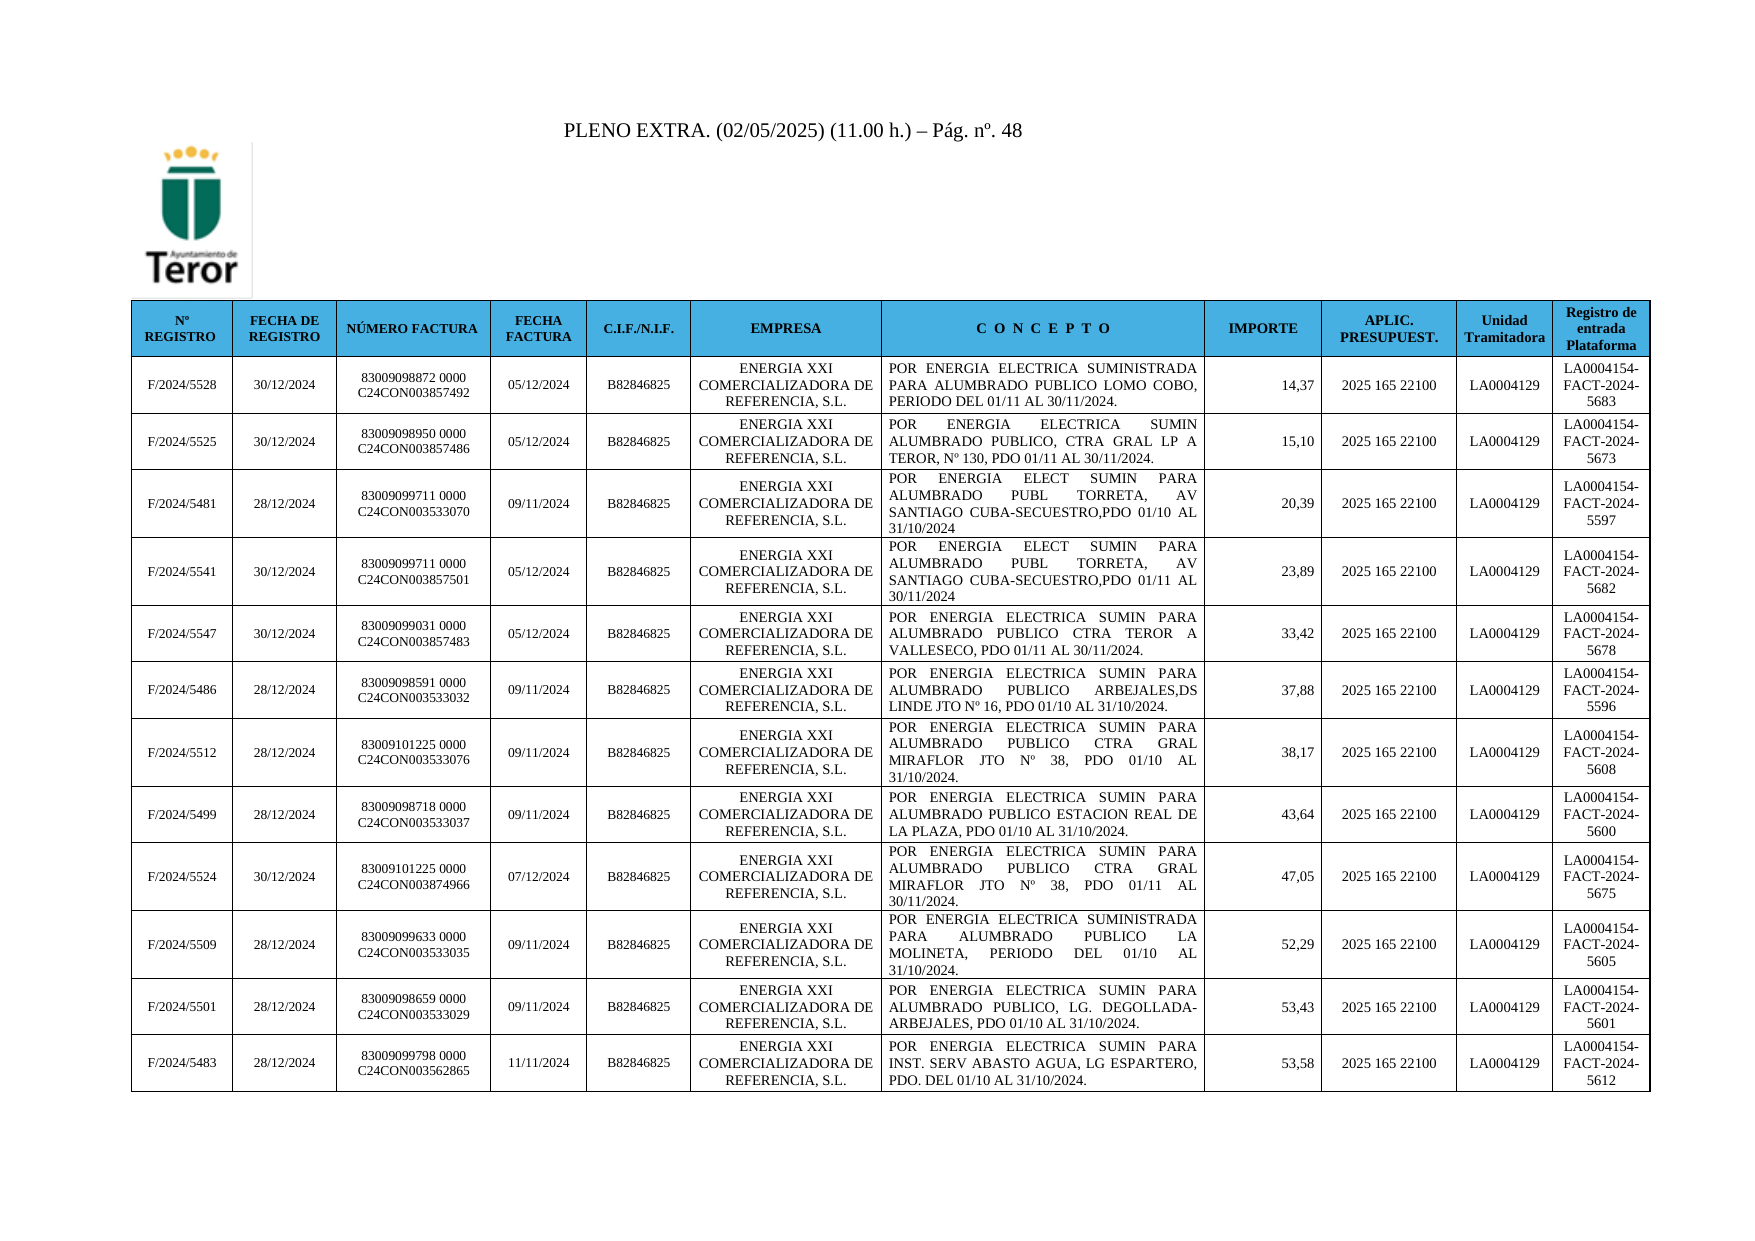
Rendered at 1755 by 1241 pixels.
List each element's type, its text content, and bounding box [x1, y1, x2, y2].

table_cell B82846825 [587, 1035, 690, 1091]
table_cell POR ENERGIA ELECT SUMIN PARA ALUMBRADO PUBL TORRETA, AV SANTIAGO CUBA-SECUESTRO,PDO 01/11 AL 30/11/2024 [882, 538, 1204, 605]
table_cell 09/11/2024 [491, 911, 586, 978]
table_cell POR ENERGIA ELECTRICA SUMIN PARA ALUMBRADO PUBLICO CTRA TEROR A VALLESECO, PDO 01/11 AL 30/11/2024. [882, 606, 1204, 661]
table_cell LA0004129 [1457, 538, 1552, 605]
table_cell 2025 165 22100 [1322, 911, 1456, 978]
table_cell LA0004129 [1457, 470, 1552, 537]
table_cell 09/11/2024 [491, 979, 586, 1034]
table_header FECHA FACTURA [491, 301, 586, 356]
table_cell 09/11/2024 [491, 662, 586, 717]
table_cell 2025 165 22100 [1322, 1035, 1456, 1091]
table_cell 2025 165 22100 [1322, 979, 1456, 1034]
table_cell 83009101225 0000 C24CON003533076 [337, 719, 490, 786]
table_cell ENERGIA XXI COMERCIALIZADORA DE REFERENCIA, S.L. [691, 662, 881, 717]
table_cell LA0004129 [1457, 357, 1552, 412]
table_cell B82846825 [587, 414, 690, 469]
table_cell 2025 165 22100 [1322, 414, 1456, 469]
table_cell 2025 165 22100 [1322, 606, 1456, 661]
table_cell ENERGIA XXI COMERCIALIZADORA DE REFERENCIA, S.L. [691, 787, 881, 842]
table_cell 83009098659 0000 C24CON003533029 [337, 979, 490, 1034]
table_cell 09/11/2024 [491, 787, 586, 842]
table_cell LA0004154-FACT-2024-5612 [1553, 1035, 1649, 1091]
table_cell F/2024/5499 [132, 787, 232, 842]
table_header EMPRESA [691, 301, 881, 356]
table_cell B82846825 [587, 787, 690, 842]
table_cell POR ENERGIA ELECTRICA SUMIN PARA ALUMBRADO PUBLICO CTRA GRAL MIRAFLOR JTO Nº 38, PDO 01/10 AL 31/10/2024. [882, 719, 1204, 786]
table_cell 30/12/2024 [233, 414, 336, 469]
table_cell LA0004129 [1457, 414, 1552, 469]
table_cell F/2024/5483 [132, 1035, 232, 1091]
table_cell 83009098718 0000 C24CON003533037 [337, 787, 490, 842]
table_cell 30/12/2024 [233, 538, 336, 605]
table_cell POR ENERGIA ELECTRICA SUMIN PARA ALUMBRADO PUBLICO ARBEJALES,DS LINDE JTO Nº 16, PDO 01/10 AL 31/10/2024. [882, 662, 1204, 717]
table_cell 83009099711 0000 C24CON003857501 [337, 538, 490, 605]
table_cell LA0004154-FACT-2024-5682 [1553, 538, 1649, 605]
table_cell LA0004154-FACT-2024-5673 [1553, 414, 1649, 469]
table_cell 14,37 [1205, 357, 1321, 412]
table_cell B82846825 [587, 538, 690, 605]
table_cell 83009098591 0000 C24CON003533032 [337, 662, 490, 717]
table_cell 30/12/2024 [233, 606, 336, 661]
table_cell 33,42 [1205, 606, 1321, 661]
table_cell LA0004154-FACT-2024-5597 [1553, 470, 1649, 537]
table_cell 83009098872 0000 C24CON003857492 [337, 357, 490, 412]
table_cell ENERGIA XXI COMERCIALIZADORA DE REFERENCIA, S.L. [691, 979, 881, 1034]
table_cell 05/12/2024 [491, 538, 586, 605]
table_cell 30/12/2024 [233, 357, 336, 412]
table_cell F/2024/5481 [132, 470, 232, 537]
table_cell 09/11/2024 [491, 470, 586, 537]
table_cell ENERGIA XXI COMERCIALIZADORA DE REFERENCIA, S.L. [691, 606, 881, 661]
table_cell 28/12/2024 [233, 787, 336, 842]
table_cell 11/11/2024 [491, 1035, 586, 1091]
table_cell ENERGIA XXI COMERCIALIZADORA DE REFERENCIA, S.L. [691, 911, 881, 978]
table_cell POR ENERGIA ELECT SUMIN PARA ALUMBRADO PUBL TORRETA, AV SANTIAGO CUBA-SECUESTRO,PDO 01/10 AL 31/10/2024 [882, 470, 1204, 537]
table_cell ENERGIA XXI COMERCIALIZADORA DE REFERENCIA, S.L. [691, 843, 881, 910]
table_cell POR ENERGIA ELECTRICA SUMINISTRADA PARA ALUMBRADO PUBLICO LA MOLINETA, PERIODO DEL 01/10 AL 31/10/2024. [882, 911, 1204, 978]
table_cell 2025 165 22100 [1322, 357, 1456, 412]
table_cell B82846825 [587, 606, 690, 661]
table_cell LA0004154-FACT-2024-5678 [1553, 606, 1649, 661]
table_cell F/2024/5528 [132, 357, 232, 412]
table_cell 38,17 [1205, 719, 1321, 786]
table_cell F/2024/5512 [132, 719, 232, 786]
table_cell POR ENERGIA ELECTRICA SUMIN PARA INST. SERV ABASTO AGUA, LG ESPARTERO, PDO. DEL 01/10 AL 31/10/2024. [882, 1035, 1204, 1091]
table_cell LA0004129 [1457, 843, 1552, 910]
table_cell 53,43 [1205, 979, 1321, 1034]
table_cell POR ENERGIA ELECTRICA SUMIN PARA ALUMBRADO PUBLICO ESTACION REAL DE LA PLAZA, PDO 01/10 AL 31/10/2024. [882, 787, 1204, 842]
table_cell B82846825 [587, 470, 690, 537]
table_cell 83009099031 0000 C24CON003857483 [337, 606, 490, 661]
table_cell LA0004129 [1457, 787, 1552, 842]
table_cell F/2024/5541 [132, 538, 232, 605]
table_cell 2025 165 22100 [1322, 470, 1456, 537]
table_cell LA0004154-FACT-2024-5600 [1553, 787, 1649, 842]
table_cell 23,89 [1205, 538, 1321, 605]
table_cell 30/12/2024 [233, 843, 336, 910]
table_cell 83009099711 0000 C24CON003533070 [337, 470, 490, 537]
table_header Nº REGISTRO [132, 301, 232, 356]
table_cell 83009098950 0000 C24CON003857486 [337, 414, 490, 469]
table_header C.I.F./N.I.F. [587, 301, 690, 356]
table_cell B82846825 [587, 662, 690, 717]
table_cell LA0004154-FACT-2024-5608 [1553, 719, 1649, 786]
table_cell B82846825 [587, 357, 690, 412]
table_cell ENERGIA XXI COMERCIALIZADORA DE REFERENCIA, S.L. [691, 470, 881, 537]
table_cell B82846825 [587, 719, 690, 786]
table_cell POR ENERGIA ELECTRICA SUMIN ALUMBRADO PUBLICO, CTRA GRAL LP A TEROR, Nº 130, PDO 01/11 AL 30/11/2024. [882, 414, 1204, 469]
table_cell POR ENERGIA ELECTRICA SUMINISTRADA PARA ALUMBRADO PUBLICO LOMO COBO, PERIODO DEL 01/11 AL 30/11/2024. [882, 357, 1204, 412]
table_cell 53,58 [1205, 1035, 1321, 1091]
table_cell 28/12/2024 [233, 1035, 336, 1091]
table_cell F/2024/5486 [132, 662, 232, 717]
table_cell 2025 165 22100 [1322, 662, 1456, 717]
table_cell LA0004129 [1457, 911, 1552, 978]
table_cell 15,10 [1205, 414, 1321, 469]
table_cell LA0004154-FACT-2024-5596 [1553, 662, 1649, 717]
table_cell LA0004129 [1457, 719, 1552, 786]
table_cell 20,39 [1205, 470, 1321, 537]
table_header Registro de entrada Plataforma [1553, 301, 1649, 356]
table_cell B82846825 [587, 911, 690, 978]
table_cell 83009099798 0000 C24CON003562865 [337, 1035, 490, 1091]
table_cell 28/12/2024 [233, 911, 336, 978]
table_header FECHA DE REGISTRO [233, 301, 336, 356]
table_cell F/2024/5501 [132, 979, 232, 1034]
table_cell 2025 165 22100 [1322, 787, 1456, 842]
table_cell 07/12/2024 [491, 843, 586, 910]
table_cell 09/11/2024 [491, 719, 586, 786]
table_header IMPORTE [1205, 301, 1321, 356]
table_cell LA0004154-FACT-2024-5683 [1553, 357, 1649, 412]
table_cell F/2024/5525 [132, 414, 232, 469]
table_cell 28/12/2024 [233, 719, 336, 786]
table_cell 05/12/2024 [491, 606, 586, 661]
table_cell ENERGIA XXI COMERCIALIZADORA DE REFERENCIA, S.L. [691, 414, 881, 469]
table_cell 2025 165 22100 [1322, 719, 1456, 786]
table_cell LA0004154-FACT-2024-5601 [1553, 979, 1649, 1034]
table_cell LA0004154-FACT-2024-5675 [1553, 843, 1649, 910]
table_cell ENERGIA XXI COMERCIALIZADORA DE REFERENCIA, S.L. [691, 538, 881, 605]
table_header Unidad Tramitadora [1457, 301, 1552, 356]
table_cell 28/12/2024 [233, 470, 336, 537]
table_cell ENERGIA XXI COMERCIALIZADORA DE REFERENCIA, S.L. [691, 719, 881, 786]
table_cell ENERGIA XXI COMERCIALIZADORA DE REFERENCIA, S.L. [691, 357, 881, 412]
table_cell 2025 165 22100 [1322, 538, 1456, 605]
table_cell B82846825 [587, 843, 690, 910]
table_cell 47,05 [1205, 843, 1321, 910]
table_cell 37,88 [1205, 662, 1321, 717]
table_header APLIC. PRESUPUEST. [1322, 301, 1456, 356]
table_cell LA0004129 [1457, 979, 1552, 1034]
table_cell LA0004129 [1457, 662, 1552, 717]
table_cell LA0004129 [1457, 1035, 1552, 1091]
table_cell ENERGIA XXI COMERCIALIZADORA DE REFERENCIA, S.L. [691, 1035, 881, 1091]
table_cell 05/12/2024 [491, 357, 586, 412]
table_cell F/2024/5509 [132, 911, 232, 978]
table_cell 05/12/2024 [491, 414, 586, 469]
table_cell 52,29 [1205, 911, 1321, 978]
table_cell LA0004129 [1457, 606, 1552, 661]
table_cell 28/12/2024 [233, 662, 336, 717]
table_cell LA0004154-FACT-2024-5605 [1553, 911, 1649, 978]
table_cell B82846825 [587, 979, 690, 1034]
table_cell POR ENERGIA ELECTRICA SUMIN PARA ALUMBRADO PUBLICO, LG. DEGOLLADA- ARBEJALES, PDO 01/10 AL 31/10/2024. [882, 979, 1204, 1034]
table_cell F/2024/5524 [132, 843, 232, 910]
table_header NÚMERO FACTURA [337, 301, 490, 356]
table_cell 43,64 [1205, 787, 1321, 842]
table_cell 83009099633 0000 C24CON003533035 [337, 911, 490, 978]
table_cell 28/12/2024 [233, 979, 336, 1034]
table_cell 2025 165 22100 [1322, 843, 1456, 910]
table_cell F/2024/5547 [132, 606, 232, 661]
table_cell POR ENERGIA ELECTRICA SUMIN PARA ALUMBRADO PUBLICO CTRA GRAL MIRAFLOR JTO Nº 38, PDO 01/11 AL 30/11/2024. [882, 843, 1204, 910]
table_header C O N C E P T O [882, 301, 1204, 356]
table_cell 83009101225 0000 C24CON003874966 [337, 843, 490, 910]
